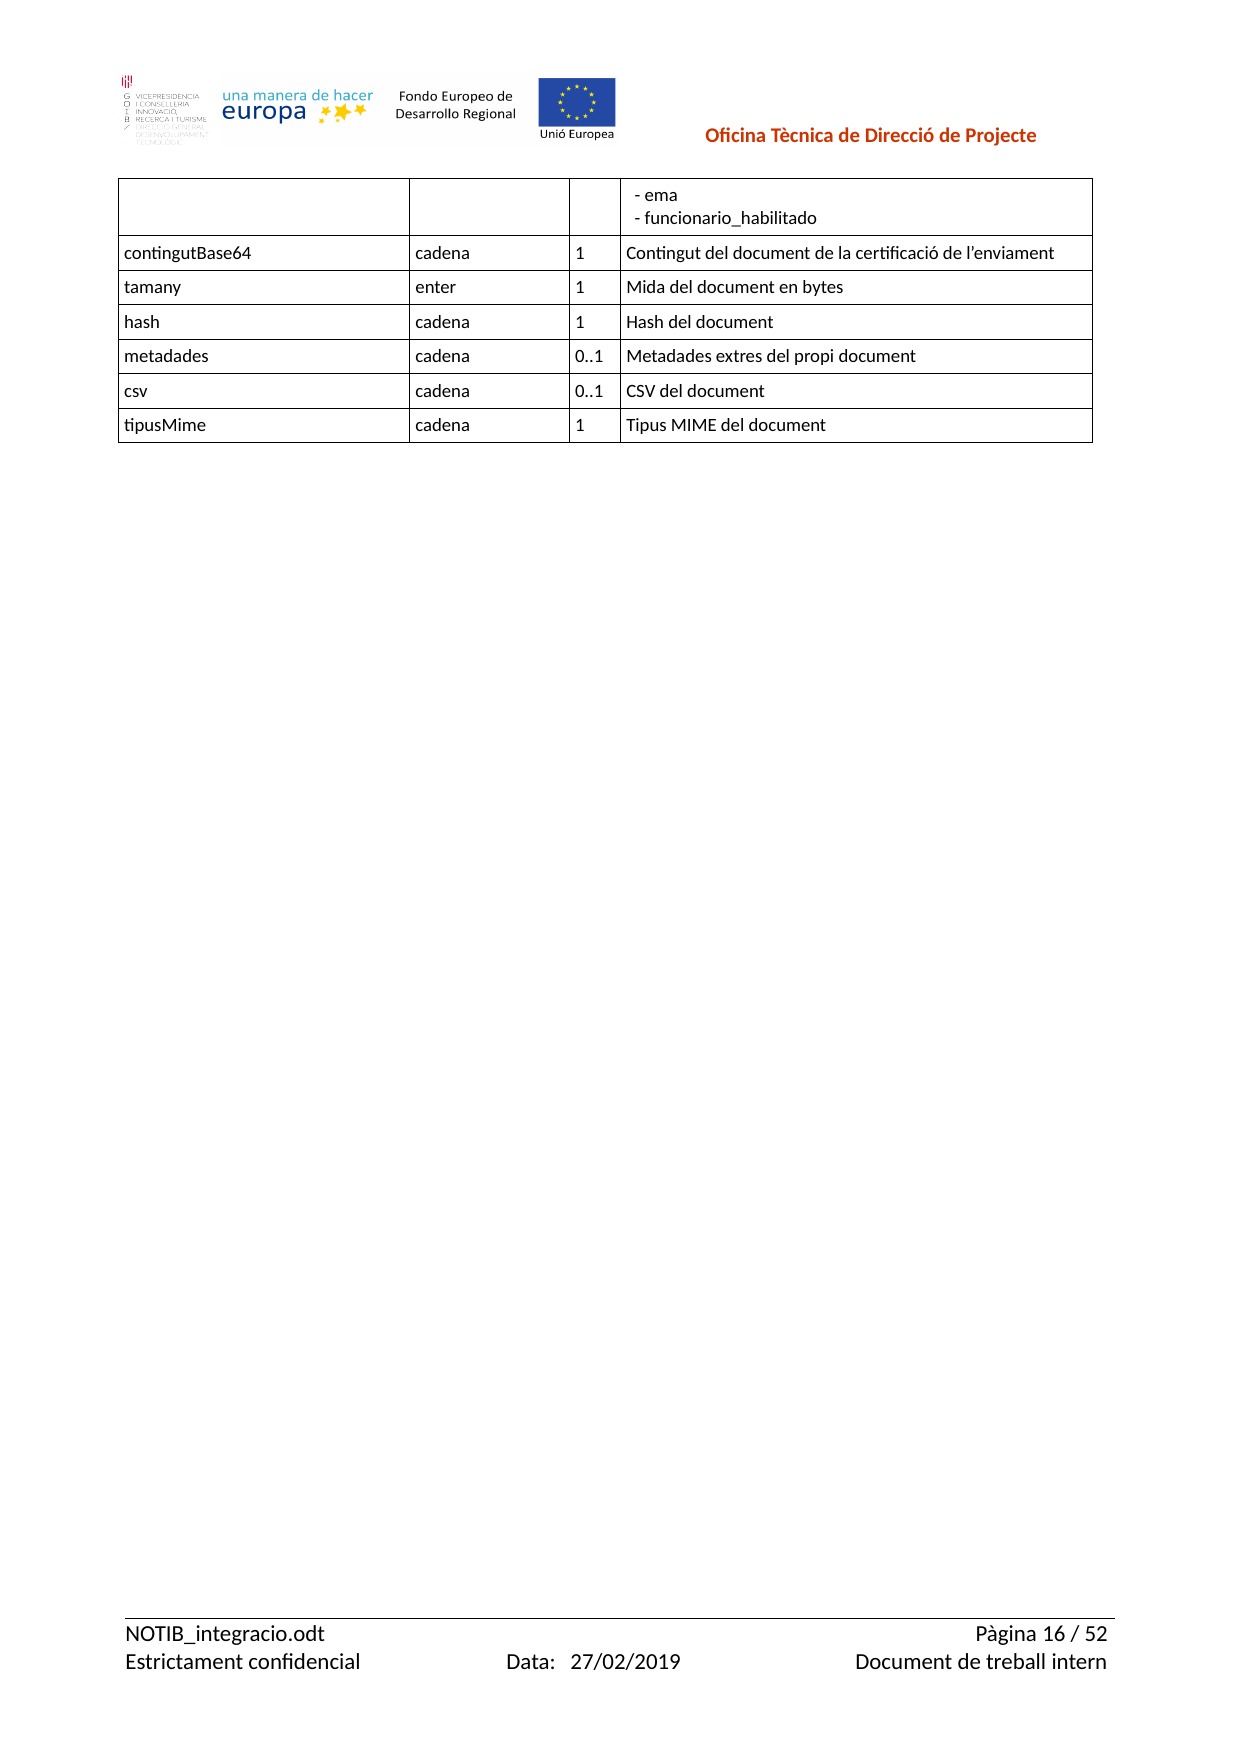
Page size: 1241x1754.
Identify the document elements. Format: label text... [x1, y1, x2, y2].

table_cell Tipus MIME del document [621, 409, 1092, 442]
table_cell cadena [410, 305, 569, 338]
table_cell cadena [410, 236, 569, 269]
table_cell 1 [570, 305, 620, 338]
table_cell metadades [119, 340, 409, 373]
table_cell tamany [119, 271, 409, 304]
table_cell tipusMime [119, 409, 409, 442]
table_cell csv [119, 374, 409, 407]
table_cell Contingut del document de la certificació de l’enviament [621, 236, 1092, 269]
table_cell Metadades extres del propi document [621, 340, 1092, 373]
table_cell [570, 179, 620, 235]
table_cell Mida del document en bytes [621, 271, 1092, 304]
table_cell CSV del document [621, 374, 1092, 407]
table_cell cadena [410, 340, 569, 373]
table_cell Hash del document [621, 305, 1092, 338]
table_cell 1 [570, 271, 620, 304]
table_cell 1 [570, 409, 620, 442]
table_cell 0..1 [570, 340, 620, 373]
table_cell cadena [410, 374, 569, 407]
table_cell hash [119, 305, 409, 338]
table_cell 0..1 [570, 374, 620, 407]
picture [118, 73, 213, 147]
table_cell enter [410, 271, 569, 304]
table_cell [410, 179, 569, 235]
table_cell 1 [570, 236, 620, 269]
table_cell contingutBase64 [119, 236, 409, 269]
picture [219, 73, 621, 147]
table_cell cadena [410, 409, 569, 442]
table_cell [119, 179, 409, 235]
table_cell - ema - funcionario_habilitado [621, 179, 1092, 235]
